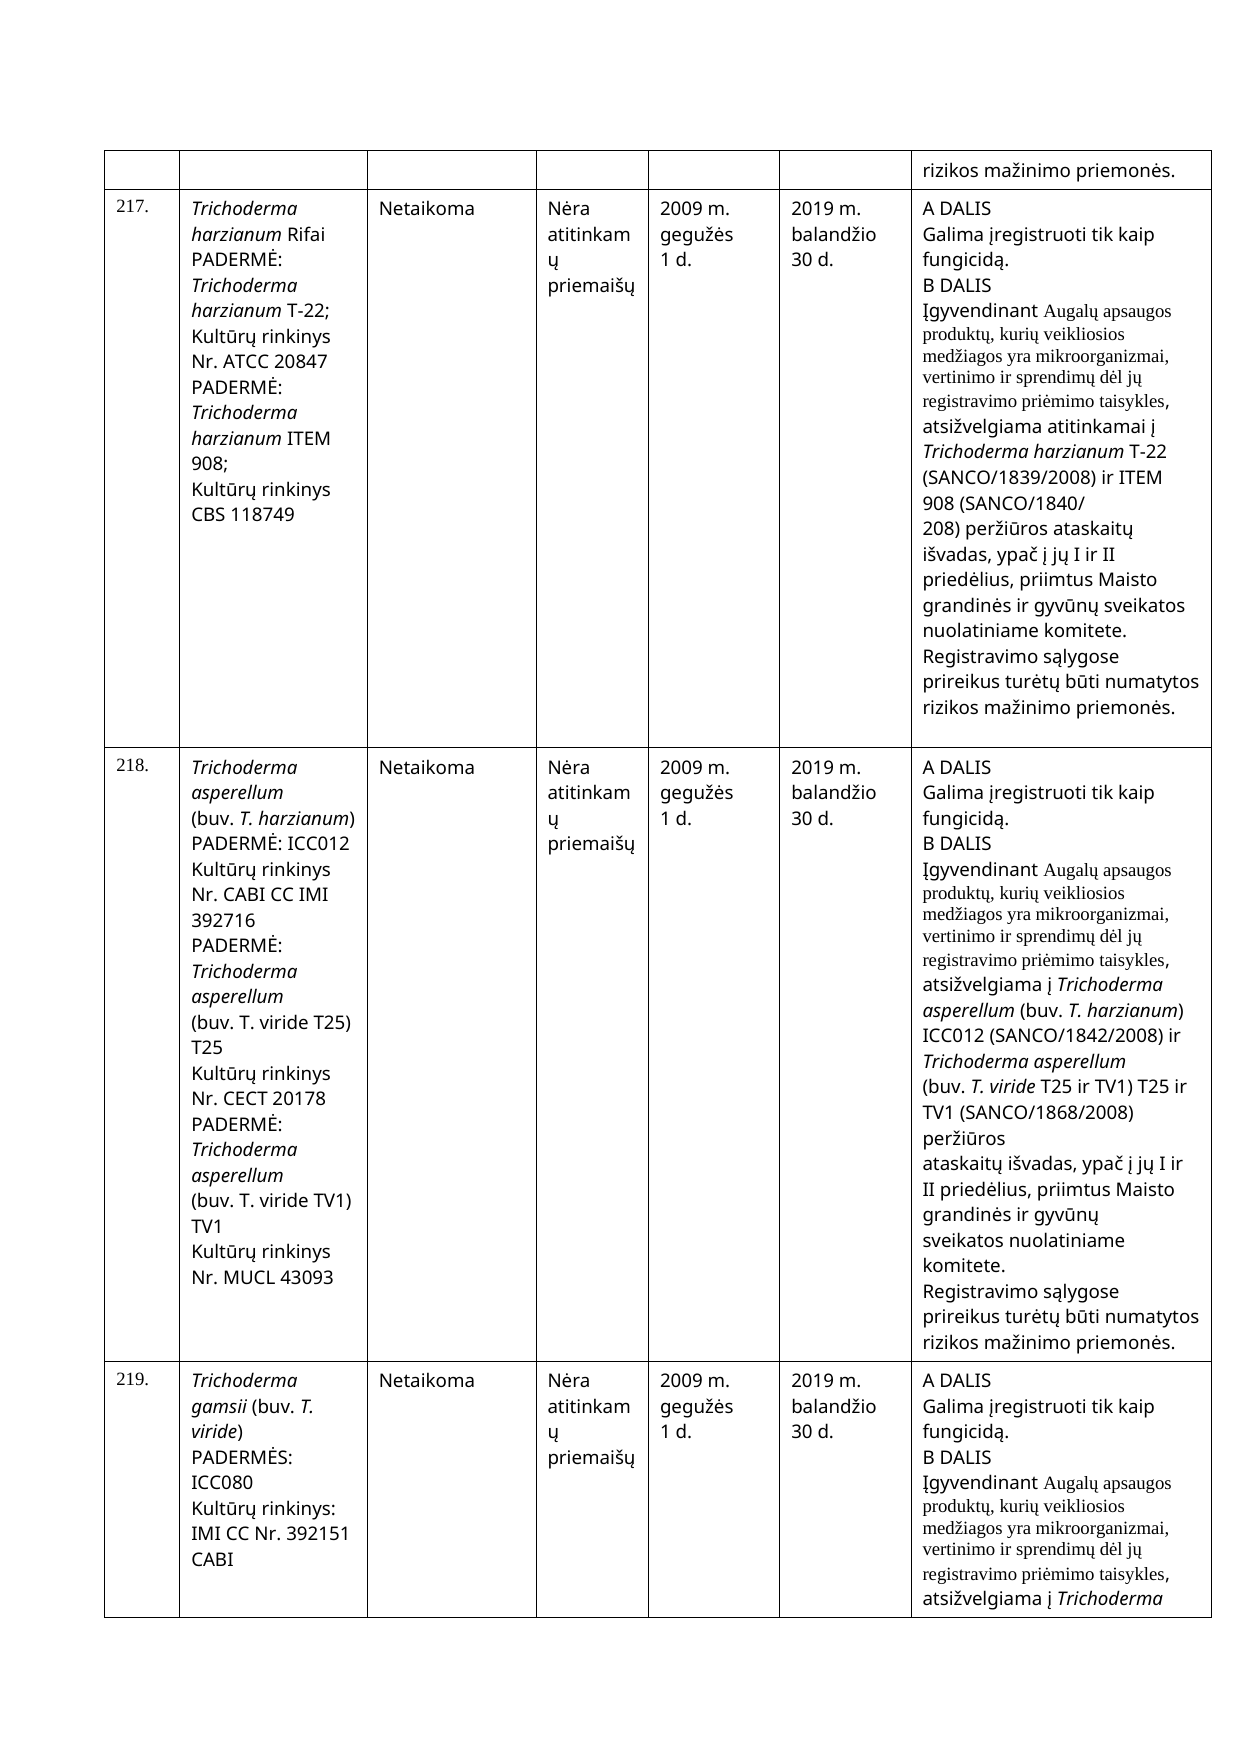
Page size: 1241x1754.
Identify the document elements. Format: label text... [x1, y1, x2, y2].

table_cell Nėra atitinkamų priemaišų [537, 1362, 648, 1617]
table_cell A DALIS Galima įregistruoti tik kaip fungicidą. B DALIS Įgyvendinant Augalų apsaugos produktų, kurių veikliosios medžiagos yra mikroorganizmai, vertinimo ir sprendimų dėl jų registravimo priėmimo taisykles, atsižvelgiama į Trichoderma asperellum (buv. T. harzianum) ICC012 (SANCO/1842/2008) ir Trichoderma asperellum (buv. T. viride T25 ir TV1) T25 ir TV1 (SANCO/1868/2008) peržiūros ataskaitų išvadas, ypač į jų I ir II priedėlius, priimtus Maisto grandinės ir gyvūnų sveikatos nuolatiniame komitete. Registravimo sąlygose prireikus turėtų būti numatytos rizikos mažinimo priemonės. [912, 748, 1211, 1361]
table_cell 2009 m. gegužės 1 d. [649, 190, 779, 747]
table_cell rizikos mažinimo priemonės. [912, 151, 1211, 188]
table_cell A DALIS Galima įregistruoti tik kaip fungicidą. B DALIS Įgyvendinant Augalų apsaugos produktų, kurių veikliosios medžiagos yra mikroorganizmai, vertinimo ir sprendimų dėl jų registravimo priėmimo taisykles, atsižvelgiama atitinkamai į Trichoderma harzianum T-22 (SANCO/1839/2008) ir ITEM 908 (SANCO/1840/ 208) peržiūros ataskaitų išvadas, ypač į jų I ir II priedėlius, priimtus Maisto grandinės ir gyvūnų sveikatos nuolatiniame komitete. Registravimo sąlygose prireikus turėtų būti numatytos rizikos mažinimo priemonės. [912, 190, 1211, 747]
table_cell [105, 151, 179, 188]
table_cell 219. [105, 1362, 179, 1617]
table_cell 2009 m. gegužės 1 d. [649, 748, 779, 1361]
table_cell Trichoderma gamsii (buv. T. viride) PADERMĖS: ICC080 Kultūrų rinkinys: IMI CC Nr. 392151 CABI [180, 1362, 367, 1617]
table_cell [649, 151, 779, 188]
table_cell Netaikoma [368, 190, 536, 747]
table_cell [537, 151, 648, 188]
table_cell Nėra atitinkamų priemaišų [537, 748, 648, 1361]
table_cell Netaikoma [368, 1362, 536, 1617]
table_cell 2009 m. gegužės 1 d. [649, 1362, 779, 1617]
table_cell 2019 m. balandžio 30 d. [780, 748, 911, 1361]
table_cell [368, 151, 536, 188]
table_cell Trichoderma asperellum (buv. T. harzianum) PADERMĖ: ICC012 Kultūrų rinkinys Nr. CABI CC IMI 392716 PADERMĖ: Trichoderma asperellum (buv. T. viride T25) T25 Kultūrų rinkinys Nr. CECT 20178 PADERMĖ: Trichoderma asperellum (buv. T. viride TV1) TV1 Kultūrų rinkinys Nr. MUCL 43093 [180, 748, 367, 1361]
table_cell Nėra atitinkamų priemaišų [537, 190, 648, 747]
table_cell 217. [105, 190, 179, 747]
table_cell [780, 151, 911, 188]
table_cell [180, 151, 367, 188]
table_cell 2019 m. balandžio 30 d. [780, 1362, 911, 1617]
table_cell A DALIS Galima įregistruoti tik kaip fungicidą. B DALIS Įgyvendinant Augalų apsaugos produktų, kurių veikliosios medžiagos yra mikroorganizmai, vertinimo ir sprendimų dėl jų registravimo priėmimo taisykles, atsižvelgiama į Trichoderma [912, 1362, 1211, 1617]
table_cell Netaikoma [368, 748, 536, 1361]
table_cell 218. [105, 748, 179, 1361]
table_cell 2019 m. balandžio 30 d. [780, 190, 911, 747]
table_cell Trichoderma harzianum Rifai PADERMĖ: Trichoderma harzianum T-22; Kultūrų rinkinys Nr. ATCC 20847 PADERMĖ: Trichoderma harzianum ITEM 908; Kultūrų rinkinys CBS 118749 [180, 190, 367, 747]
